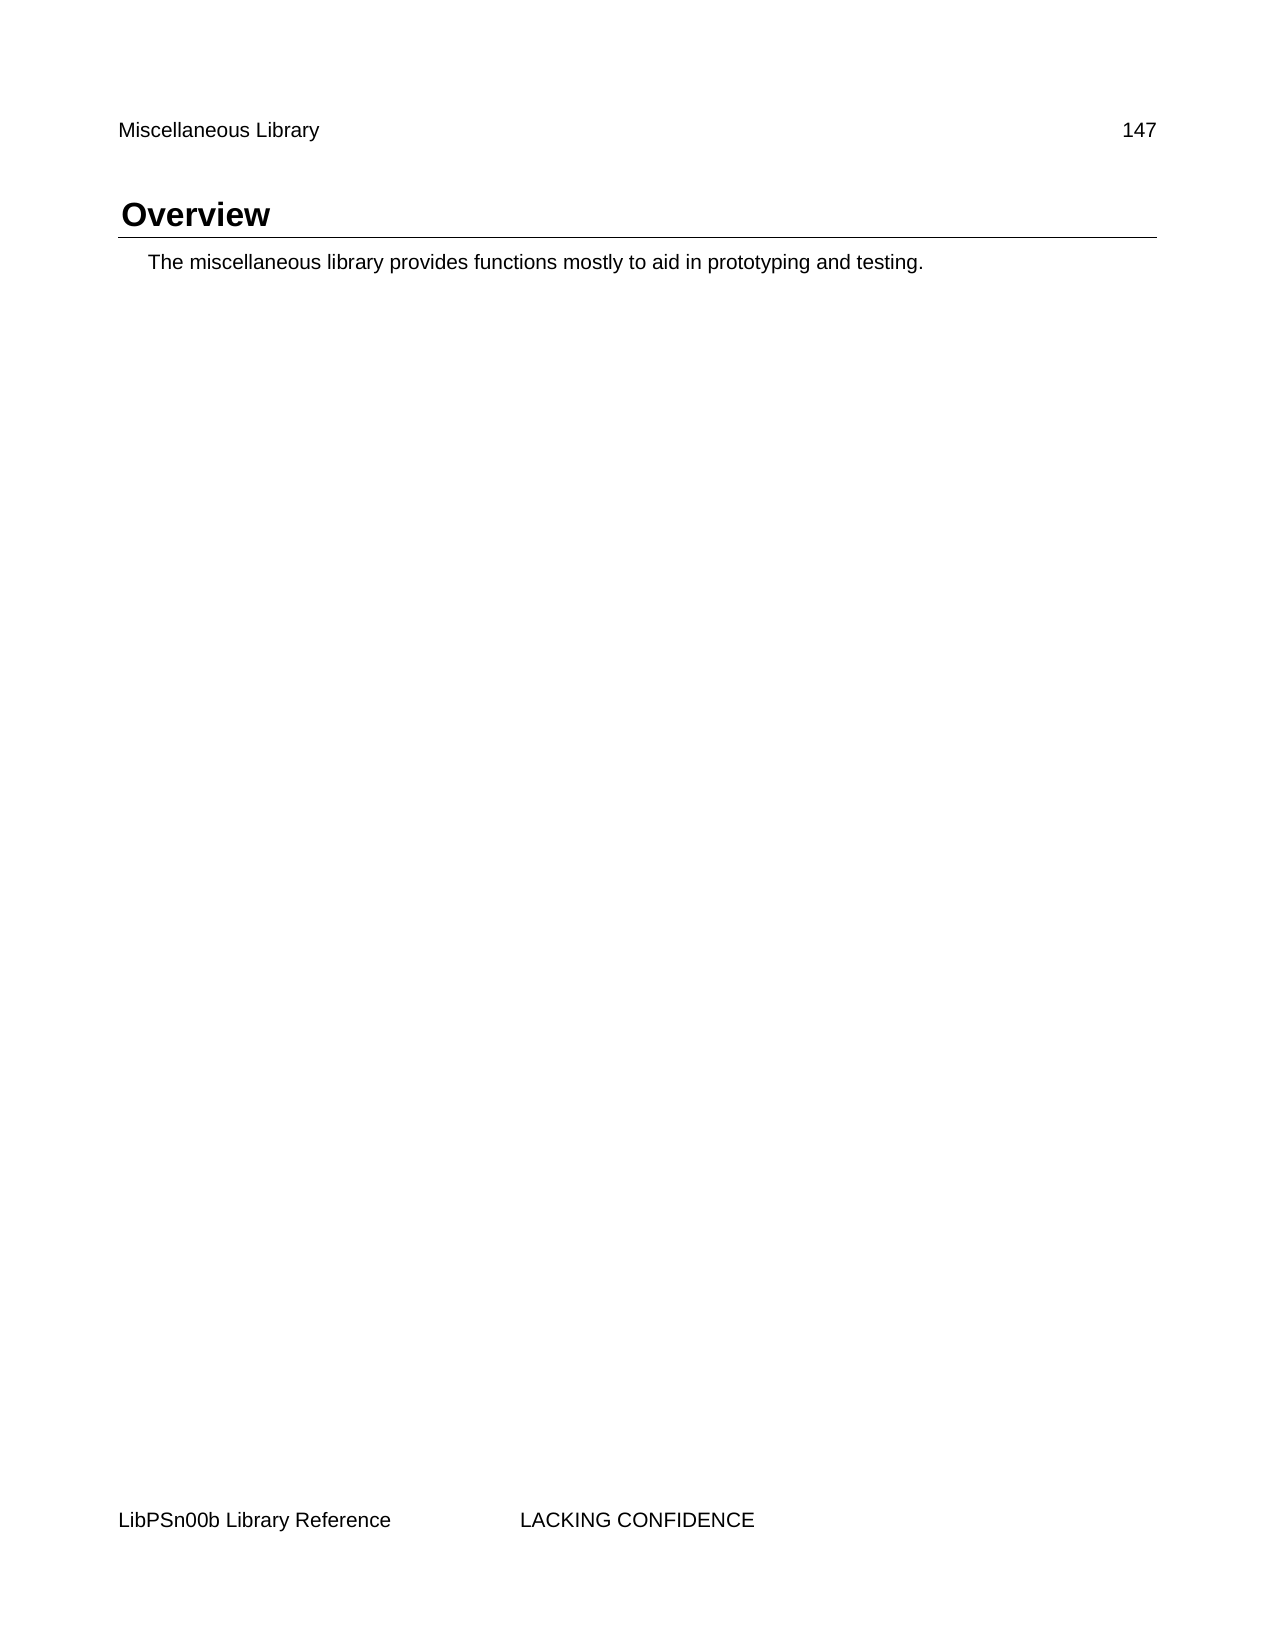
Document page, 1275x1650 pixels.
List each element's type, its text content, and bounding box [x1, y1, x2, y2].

text The miscellaneous library provides functions mostly to aid in prototyping and testing. [148, 249, 1157, 273]
subtitle Overview [118, 192, 1157, 237]
